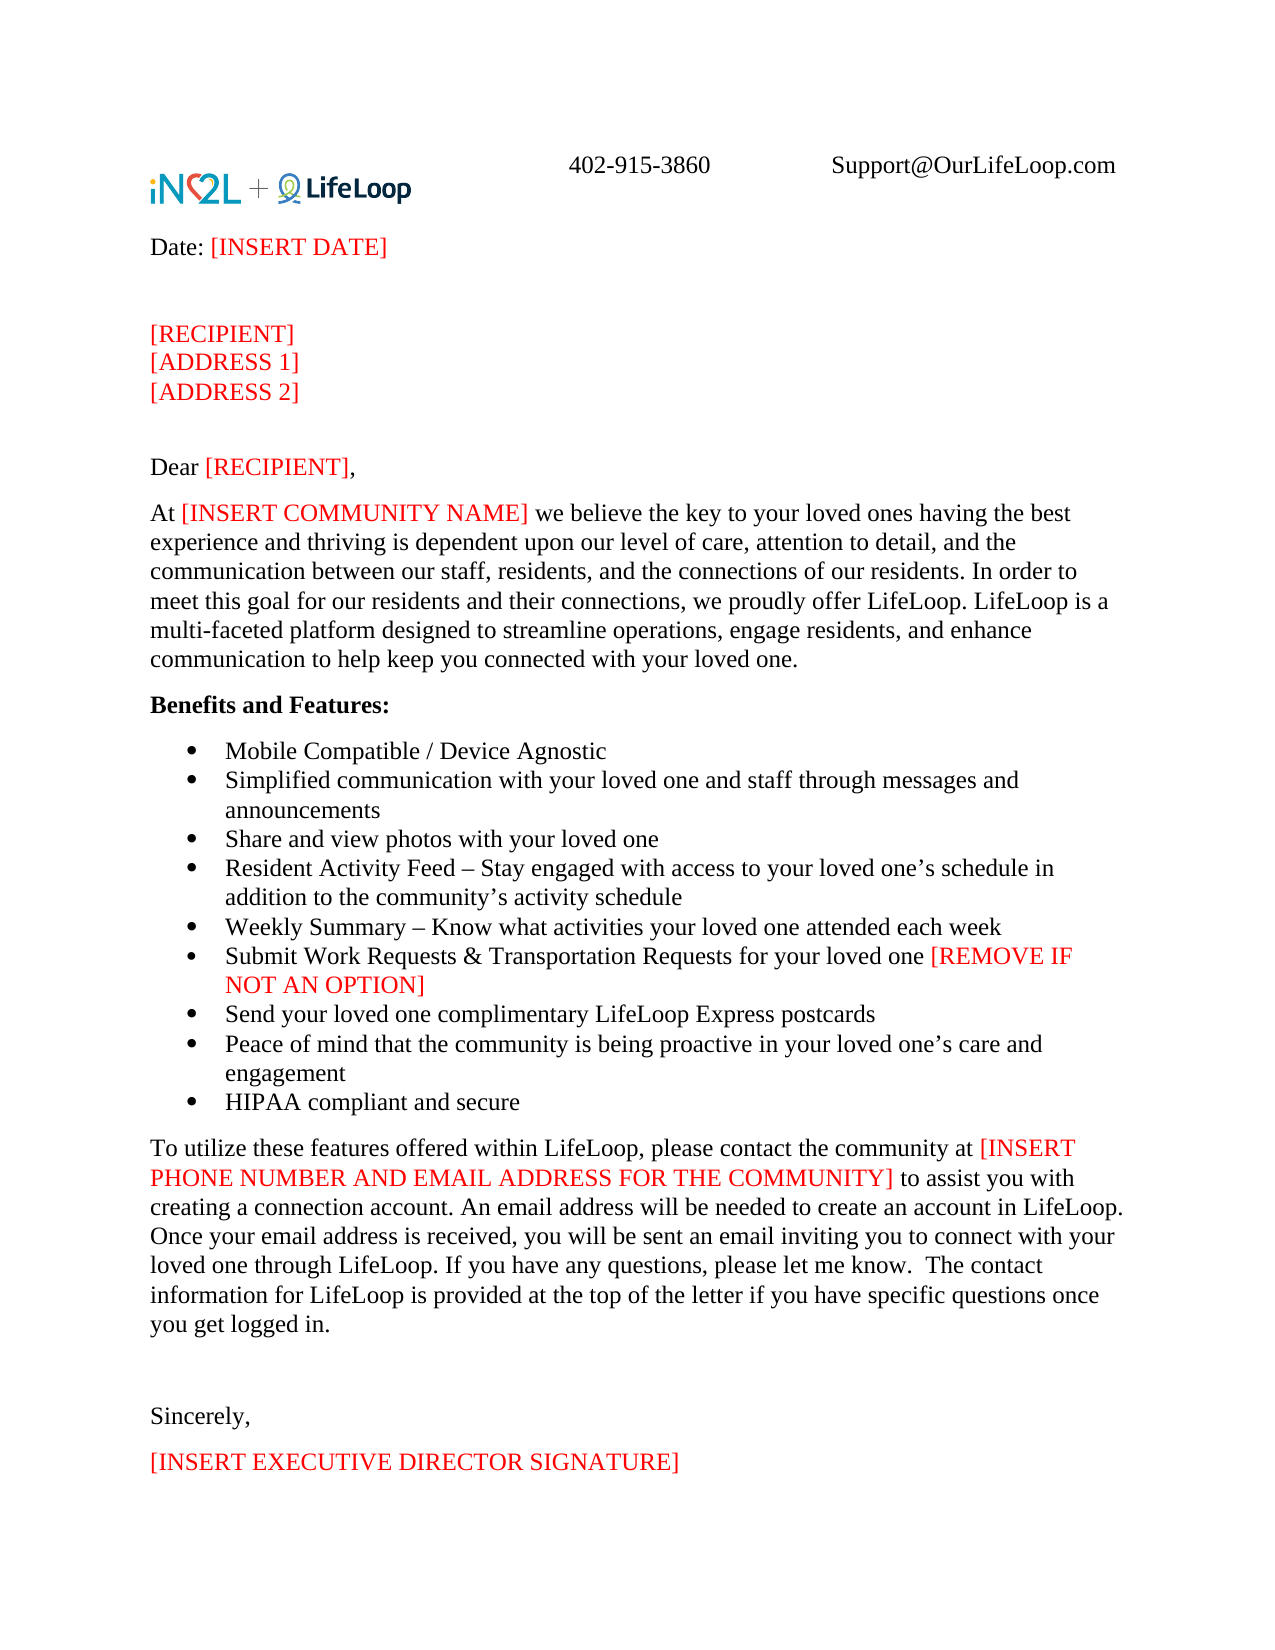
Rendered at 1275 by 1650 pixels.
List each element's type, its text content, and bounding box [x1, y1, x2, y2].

text At [INSERT COMMUNITY NAME] we believe the key to your loved ones having the best experience and thriving is dependent upon our level of care, attention to detail, and the communication between our staff, residents, and the connections of our residents. In order to meet this goal for our residents and their connections, we proudly offer LifeLoop. LifeLoop is a multi-faceted platform designed to streamline operations, engage residents, and enhance communication to help keep you connected with your loved one. [150, 498, 1125, 673]
list Simplified communication with your loved one and staff through messages and announcements [187, 765, 1125, 823]
text Benefits and Features: [150, 690, 1125, 719]
list HIPAA compliant and secure [187, 1087, 1125, 1116]
list Mobile Compatible / Device Agnostic [187, 736, 1125, 765]
text Date: [INSERT DATE] [150, 232, 1125, 319]
list Peace of mind that the community is being proactive in your loved one’s care and engagement [187, 1029, 1125, 1087]
text [ADDRESS 1] [150, 347, 1125, 376]
list Submit Work Requests & Transportation Requests for your loved one [REMOVE IF NOT AN OPTION] [187, 941, 1125, 999]
text Dear [RECIPIENT], [150, 452, 1125, 481]
list Weekly Summary – Know what activities your loved one attended each week [187, 912, 1125, 941]
list Share and view photos with your loved one [187, 824, 1125, 853]
text To utilize these features offered within LifeLoop, please contact the community at [INSERT PHONE NUMBER AND EMAIL ADDRESS FOR THE COMMUNITY] to assist you with creating a connection account. An email address will be needed to create an account in LifeLoop. Once your email address is received, you will be sent an email inviting you to connect with your loved one through LifeLoop. If you have any questions, please let me know. The contact information for LifeLoop is provided at the top of the letter if you have specific questions once you get logged in. [150, 1133, 1125, 1338]
text 402-915-3860 Support@OurLifeLoop.com [150, 150, 1125, 204]
text [RECIPIENT] [150, 319, 1125, 347]
text [ADDRESS 2] [150, 377, 1125, 406]
list Resident Activity Feed – Stay engaged with access to your loved one’s schedule in addition to the community’s activity schedule [187, 853, 1125, 911]
list Send your loved one complimentary LifeLoop Express postcards [187, 999, 1125, 1028]
text Sincerely, [150, 1401, 1125, 1429]
text [INSERT EXECUTIVE DIRECTOR SIGNATURE] [150, 1447, 1125, 1476]
